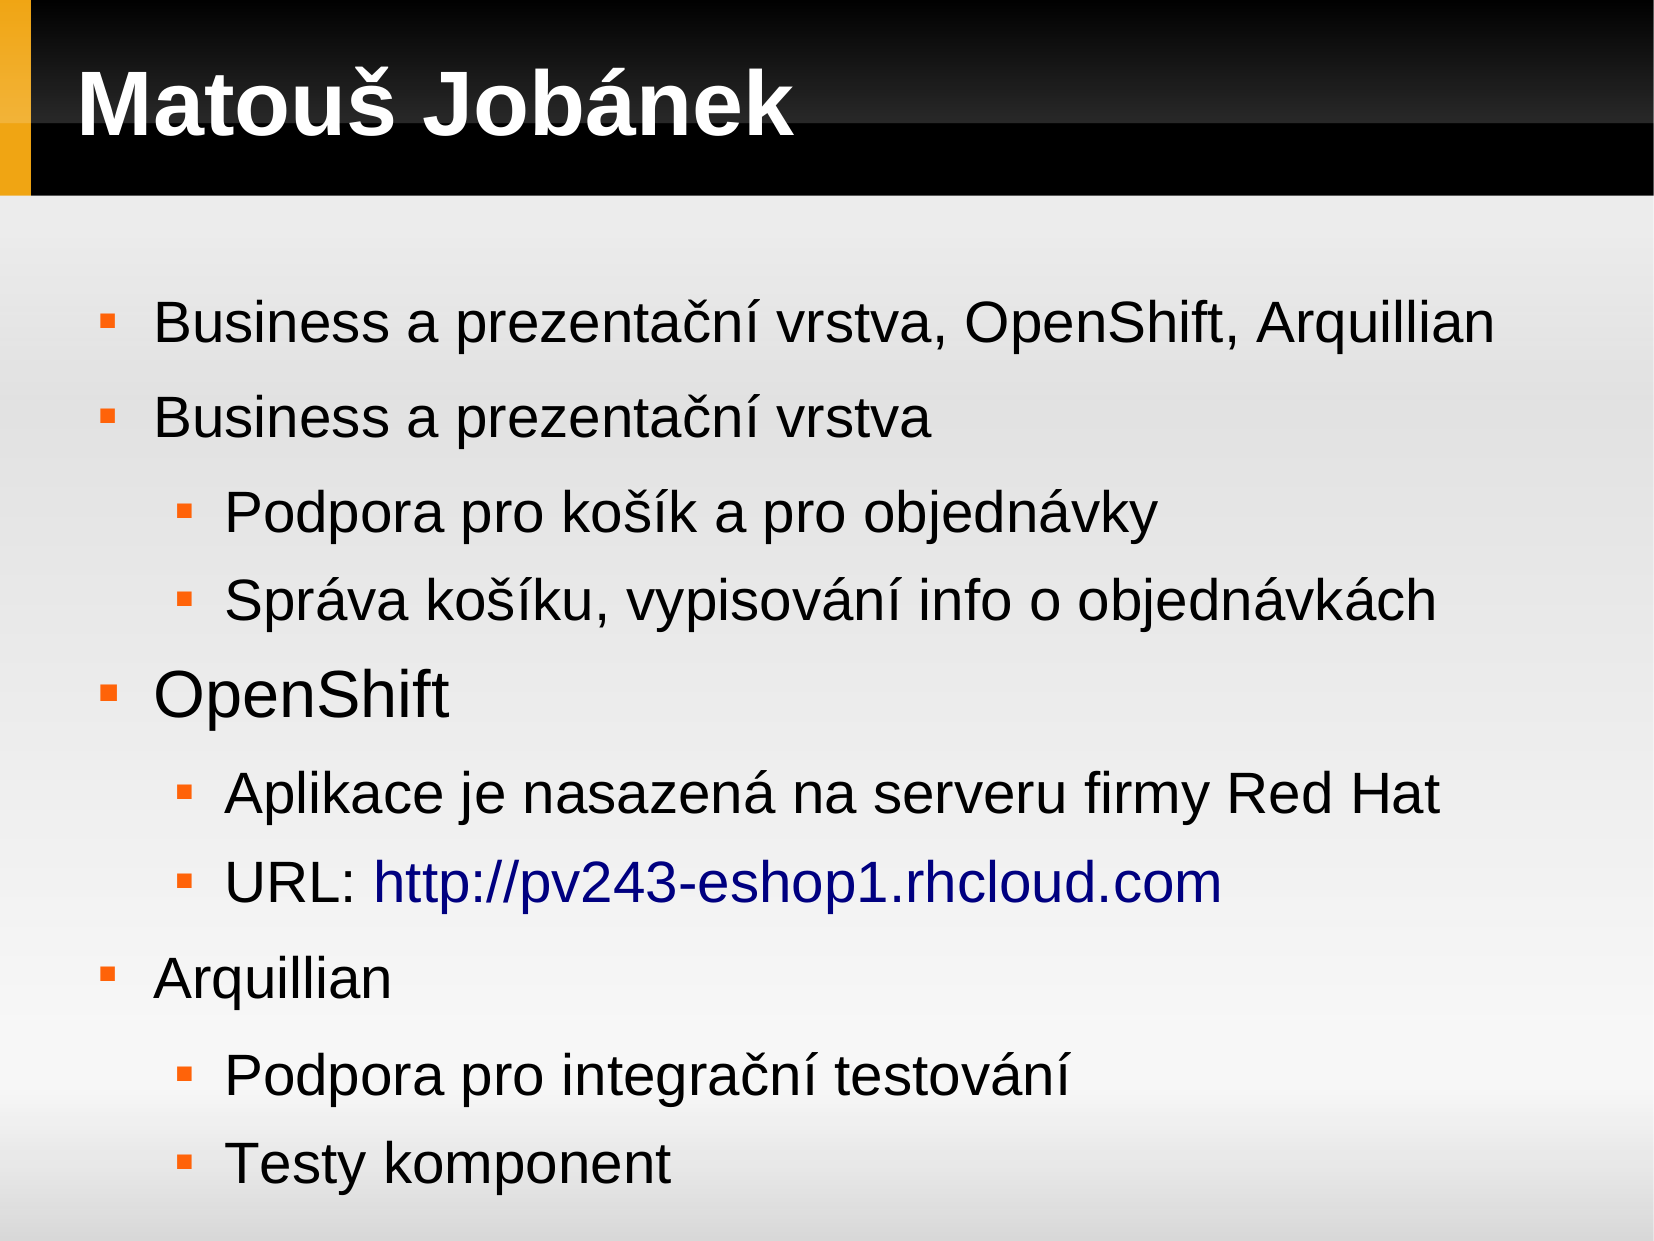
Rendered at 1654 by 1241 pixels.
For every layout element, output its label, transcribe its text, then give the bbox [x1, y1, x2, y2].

picture [0, 0, 1654, 1241]
title Matouš Jobánek [76, 0, 1565, 208]
list Business a prezentační vrstva, OpenShift, Arquillian Business a prezentační vrstva Podpora pro košík a pro objednávky Správa košíku, vypisování info o objednávkách OpenShift Aplikace je nasazená na serveru firmy Red Hat URL: http://pv243-eshop1.rhcloud.com Arquillian Podpora pro integrační testování Testy komponent [82, 290, 1571, 1197]
